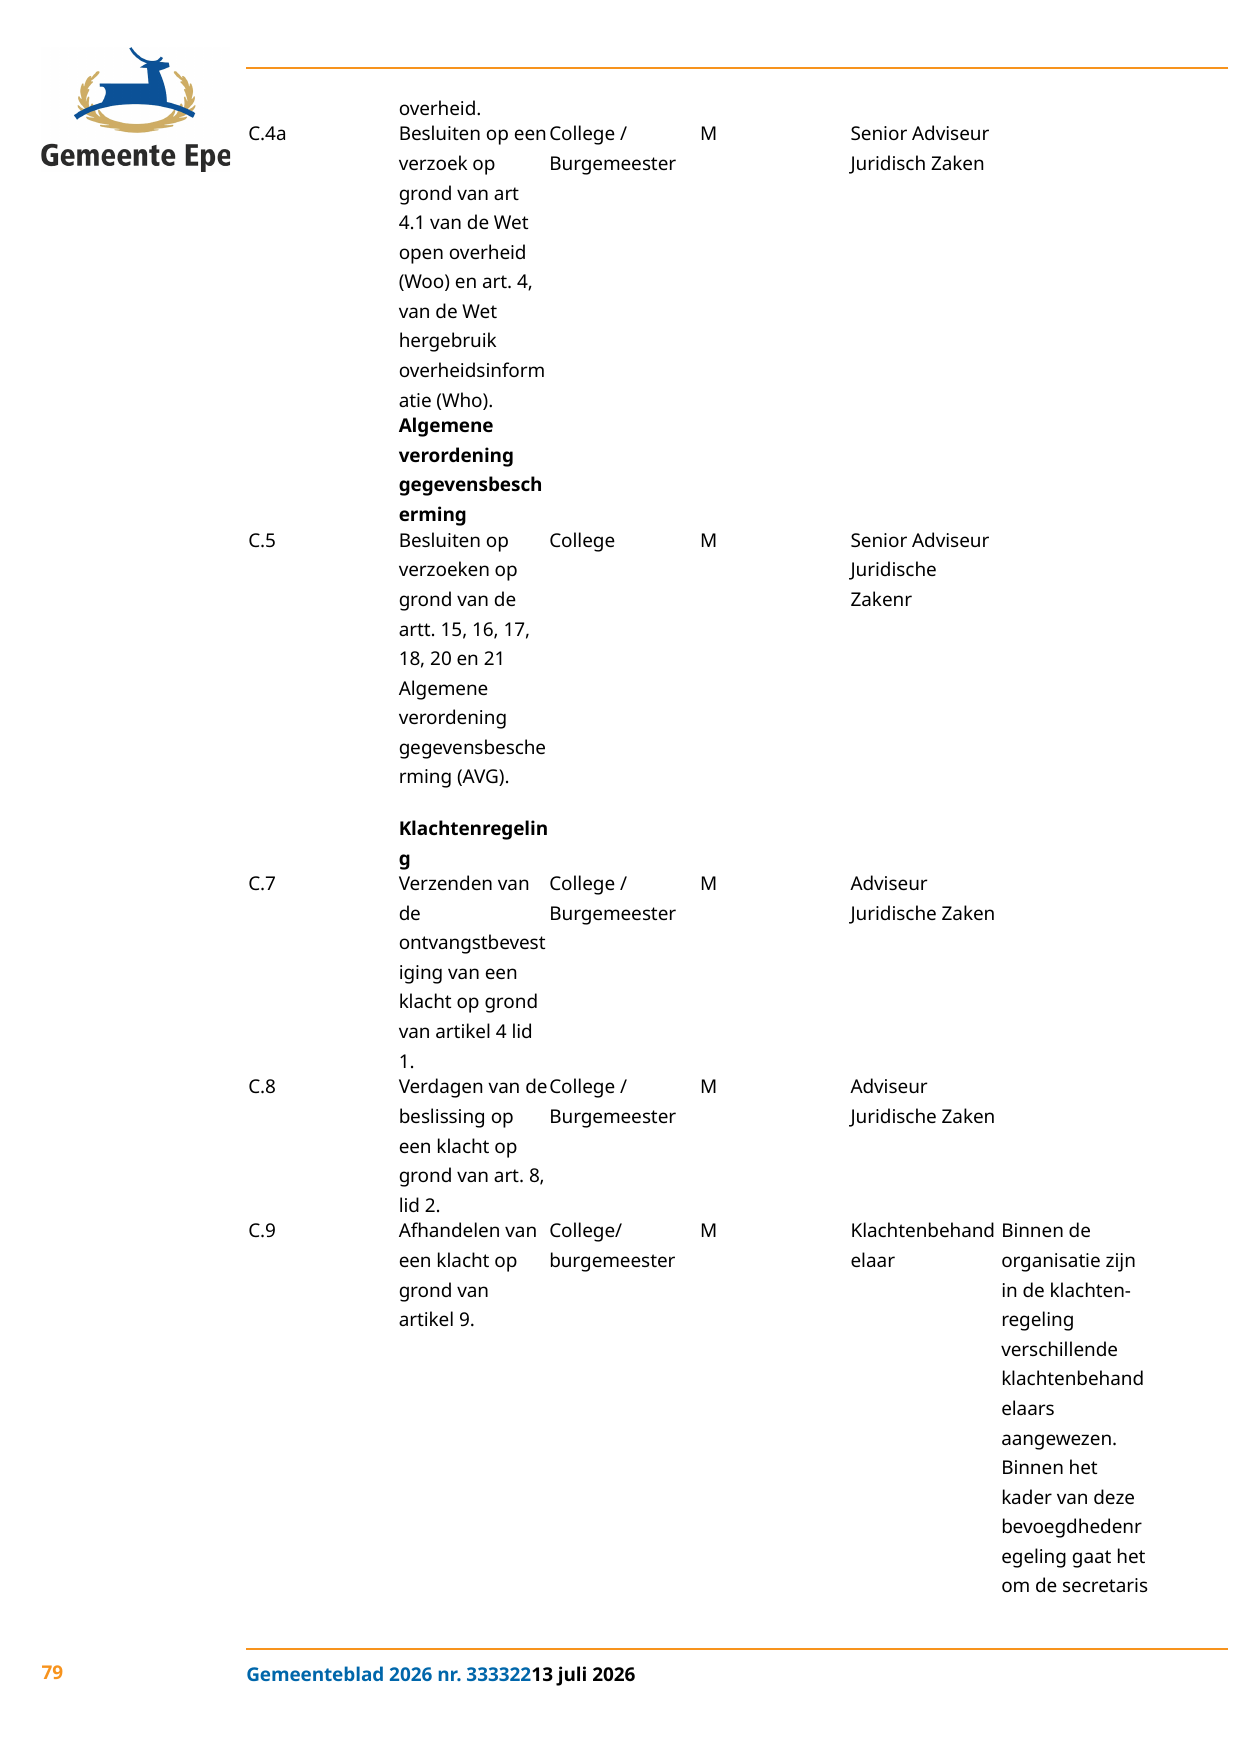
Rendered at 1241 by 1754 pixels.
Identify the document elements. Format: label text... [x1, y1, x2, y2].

table_cell M [700, 121, 850, 412]
table_cell College / Burgemeester [549, 121, 700, 412]
table_cell [248, 413, 398, 527]
table_cell [1001, 95, 1152, 121]
table_cell Klachtenbehandelaar [850, 1218, 1001, 1598]
table_cell Algemene verordening gegevensbescherming [399, 413, 549, 527]
table_cell [399, 789, 549, 815]
table_cell [700, 95, 850, 121]
table_cell [850, 815, 1001, 870]
table_cell [549, 413, 700, 527]
table_cell [1001, 121, 1152, 412]
table_cell [248, 815, 398, 870]
table_cell M [700, 1218, 850, 1598]
table_cell College/burgemeester [549, 1218, 700, 1598]
table_cell C.7 [248, 870, 398, 1074]
table_cell C.8 [248, 1074, 398, 1218]
table_cell [248, 789, 398, 815]
table_cell [700, 789, 850, 815]
table_cell M [700, 870, 850, 1074]
table_cell [1001, 1074, 1152, 1218]
picture [41, 47, 231, 172]
table_cell [1001, 815, 1152, 870]
table_cell [1001, 789, 1152, 815]
table_cell C.5 [248, 527, 398, 789]
table_cell [850, 95, 1001, 121]
table_cell C.9 [248, 1218, 398, 1598]
table_cell [549, 815, 700, 870]
table_cell [850, 789, 1001, 815]
table_cell C.4a [248, 121, 398, 412]
table_cell Adviseur Juridische Zaken [850, 870, 1001, 1074]
table_cell Binnen de organisatie zijn in de klachten-regeling verschillende klachtenbehandelaars aangewezen. Binnen het kader van deze bevoegdhedenregeling gaat het om de secretaris [1001, 1218, 1152, 1598]
table_cell [549, 789, 700, 815]
table_cell Verzenden van de ontvangstbevestiging van een klacht op grond van artikel 4 lid 1. [399, 870, 549, 1074]
table_cell [700, 815, 850, 870]
table_cell Klachtenregeling [399, 815, 549, 870]
table_cell [549, 95, 700, 121]
table_cell overheid. [399, 95, 549, 121]
table_cell M [700, 527, 850, 789]
table_cell [1001, 527, 1152, 789]
table_cell Senior Adviseur Juridisch Zaken [850, 121, 1001, 412]
table_cell College / Burgemeester [549, 1074, 700, 1218]
table_cell [850, 413, 1001, 527]
table_cell College [549, 527, 700, 789]
table_cell [1001, 413, 1152, 527]
table_cell Afhandelen van een klacht op grond van artikel 9. [399, 1218, 549, 1598]
table_cell [248, 95, 398, 121]
table_cell Besluiten op een verzoek op grond van art 4.1 van de Wet open overheid (Woo) en art. 4, van de Wet hergebruik overheidsinformatie (Who). [399, 121, 549, 412]
table_cell Besluiten op verzoeken op grond van de artt. 15, 16, 17, 18, 20 en 21 Algemene verordening gegevensbescherming (AVG). [399, 527, 549, 789]
table_cell Senior Adviseur Juridische Zakenr [850, 527, 1001, 789]
table_cell [700, 413, 850, 527]
table_cell Adviseur Juridische Zaken [850, 1074, 1001, 1218]
table_cell [1001, 870, 1152, 1074]
table_cell College / Burgemeester [549, 870, 700, 1074]
table_cell M [700, 1074, 850, 1218]
table_cell Verdagen van de beslissing op een klacht op grond van art. 8, lid 2. [399, 1074, 549, 1218]
